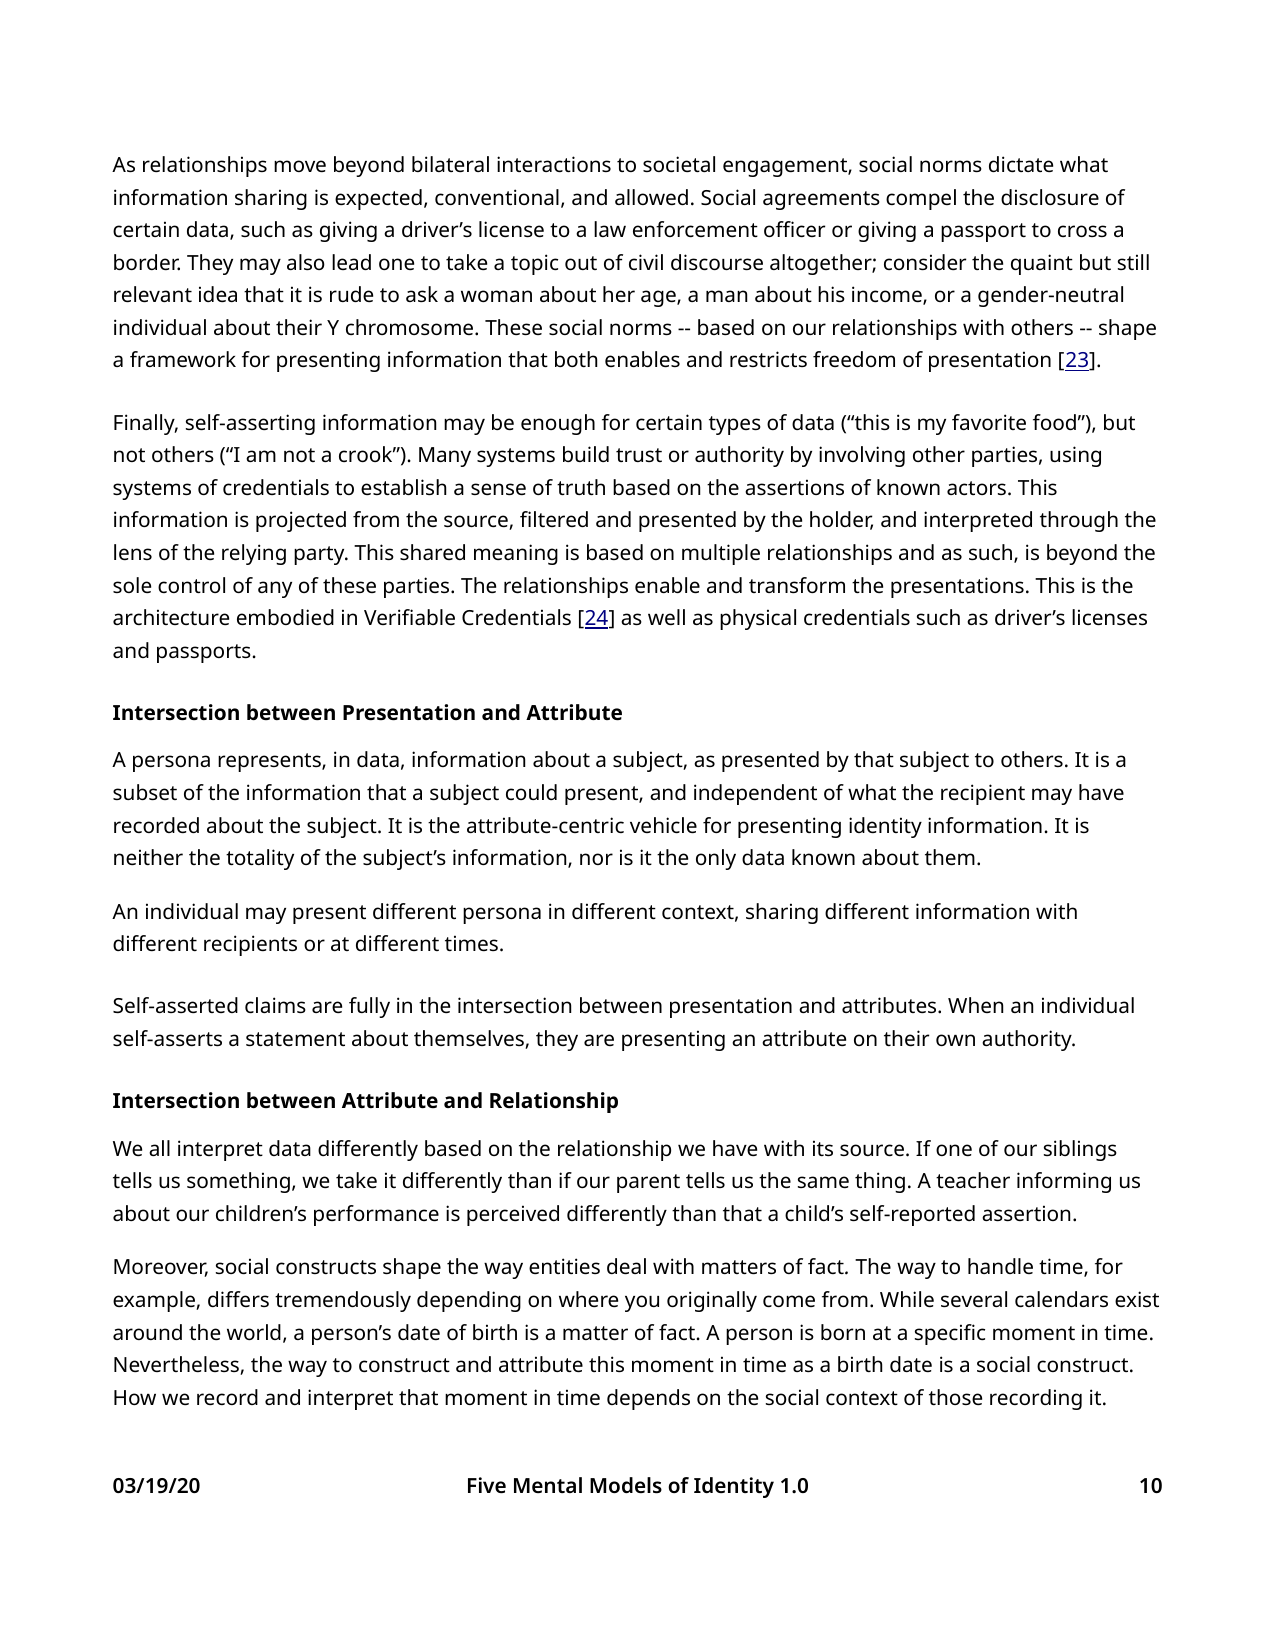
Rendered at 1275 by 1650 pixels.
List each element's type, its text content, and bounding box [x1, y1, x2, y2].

subtitle Intersection between Presentation and Attribute [112, 698, 1162, 726]
text An individual may present different persona in different context, sharing different information with different recipients or at different times. [112, 897, 1162, 958]
text Moreover, social constructs shape the way entities deal with matters of fact. The way to handle time, for example, differs tremendously depending on where you originally come from. While several calendars exist around the world, a person’s date of birth is a matter of fact. A person is born at a specific moment in time. Nevertheless, the way to construct and attribute this moment in time as a birth date is a social construct. How we record and interpret that moment in time depends on the social context of those recording it. [112, 1252, 1162, 1411]
text We all interpret data differently based on the relationship we have with its source. If one of our siblings tells us something, we take it differently than if our parent tells us the same thing. A teacher informing us about our children’s performance is perceived differently than that a child’s self-reported assertion. [112, 1134, 1162, 1227]
subtitle Intersection between Attribute and Relationship [112, 1086, 1162, 1115]
text A persona represents, in data, information about a subject, as presented by that subject to others. It is a subset of the information that a subject could present, and independent of what the recipient may have recorded about the subject. It is the attribute-centric vehicle for presenting identity information. It is neither the totality of the subject’s information, nor is it the only data known about them. [112, 746, 1162, 872]
text Self-asserted claims are fully in the intersection between presentation and attributes. When an individual self-asserts a statement about themselves, they are presenting an attribute on their own authority. [112, 992, 1162, 1053]
text Finally, self-asserting information may be enough for certain types of data (“this is my favorite food”), but not others (“I am not a crook”). Many systems build trust or authority by involving other parties, using systems of credentials to establish a sense of truth based on the assertions of known actors. This information is projected from the source, filtered and presented by the holder, and interpreted through the lens of the relying party. This shared meaning is based on multiple relationships and as such, is beyond the sole control of any of these parties. The relationships enable and transform the presentations. This is the architecture embodied in Verifiable Credentials [24] as well as physical credentials such as driver’s licenses and passports. [112, 408, 1162, 664]
text As relationships move beyond bilateral interactions to societal engagement, social norms dictate what information sharing is expected, conventional, and allowed. Social agreements compel the disclosure of certain data, such as giving a driver’s license to a law enforcement officer or giving a passport to cross a border. They may also lead one to take a topic out of civil discourse altogether; consider the quaint but still relevant idea that it is rude to ask a woman about her age, a man about his income, or a gender-neutral individual about their Y chromosome. These social norms -- based on our relationships with others -- shape a framework for presenting information that both enables and restricts freedom of presentation [23]. [112, 150, 1162, 374]
